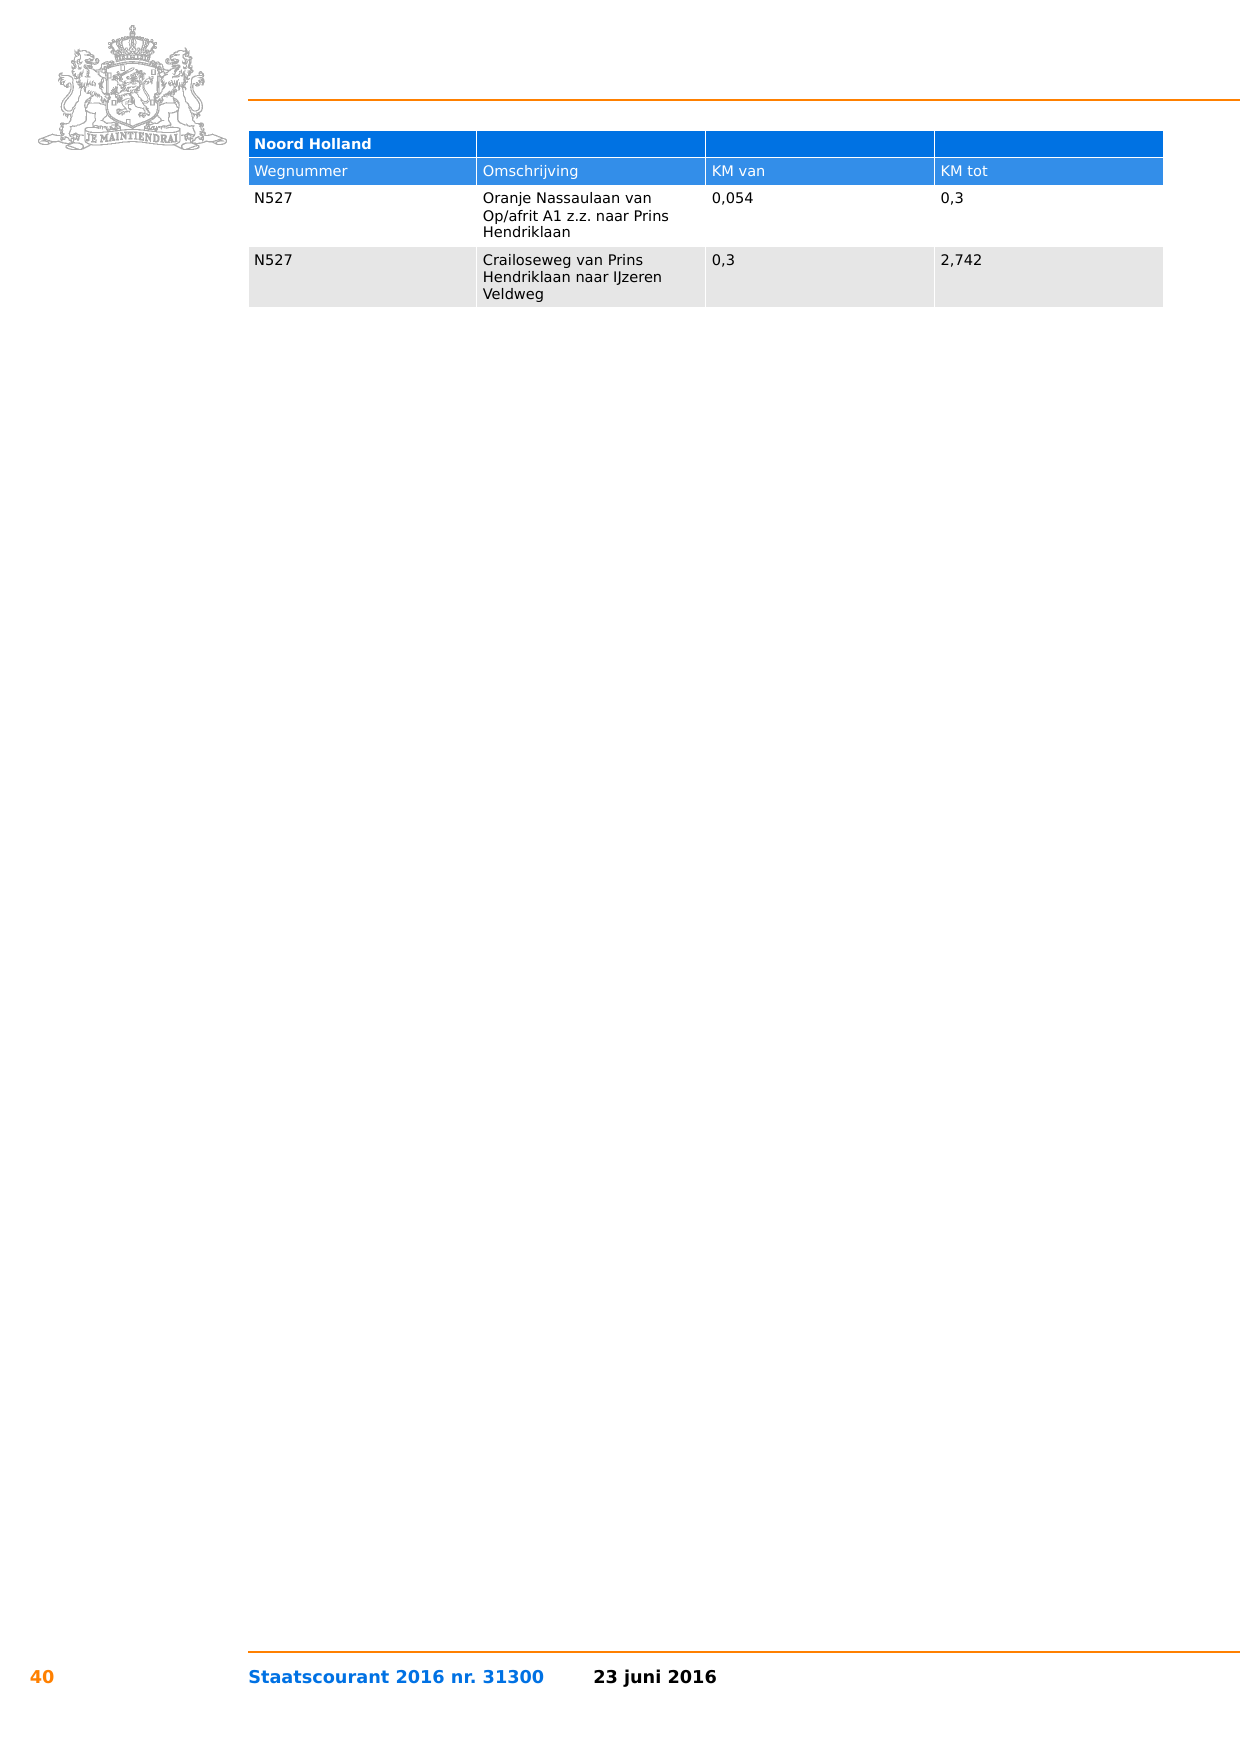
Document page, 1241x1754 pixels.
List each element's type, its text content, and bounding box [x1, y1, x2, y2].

table_cell Oranje Nassaulaan van Op/afrit A1 z.z. naar Prins Hendriklaan [477, 186, 705, 246]
table_cell N527 [249, 247, 476, 307]
picture [38, 25, 227, 150]
table_header [706, 131, 934, 157]
table_header [477, 131, 705, 157]
table_cell 0,054 [706, 186, 934, 246]
table_cell Crailoseweg van Prins Hendriklaan naar IJzeren Veldweg [477, 247, 705, 307]
table_cell N527 [249, 186, 476, 246]
table_cell KM van [706, 158, 934, 185]
table_cell KM tot [935, 158, 1163, 185]
table_cell 0,3 [935, 186, 1163, 246]
table_cell Omschrijving [477, 158, 705, 185]
table_header [935, 131, 1163, 157]
table_cell 2,742 [935, 247, 1163, 307]
table_header Noord Holland [249, 131, 476, 157]
table_cell 0,3 [706, 247, 934, 307]
table_cell Wegnummer [249, 158, 476, 185]
